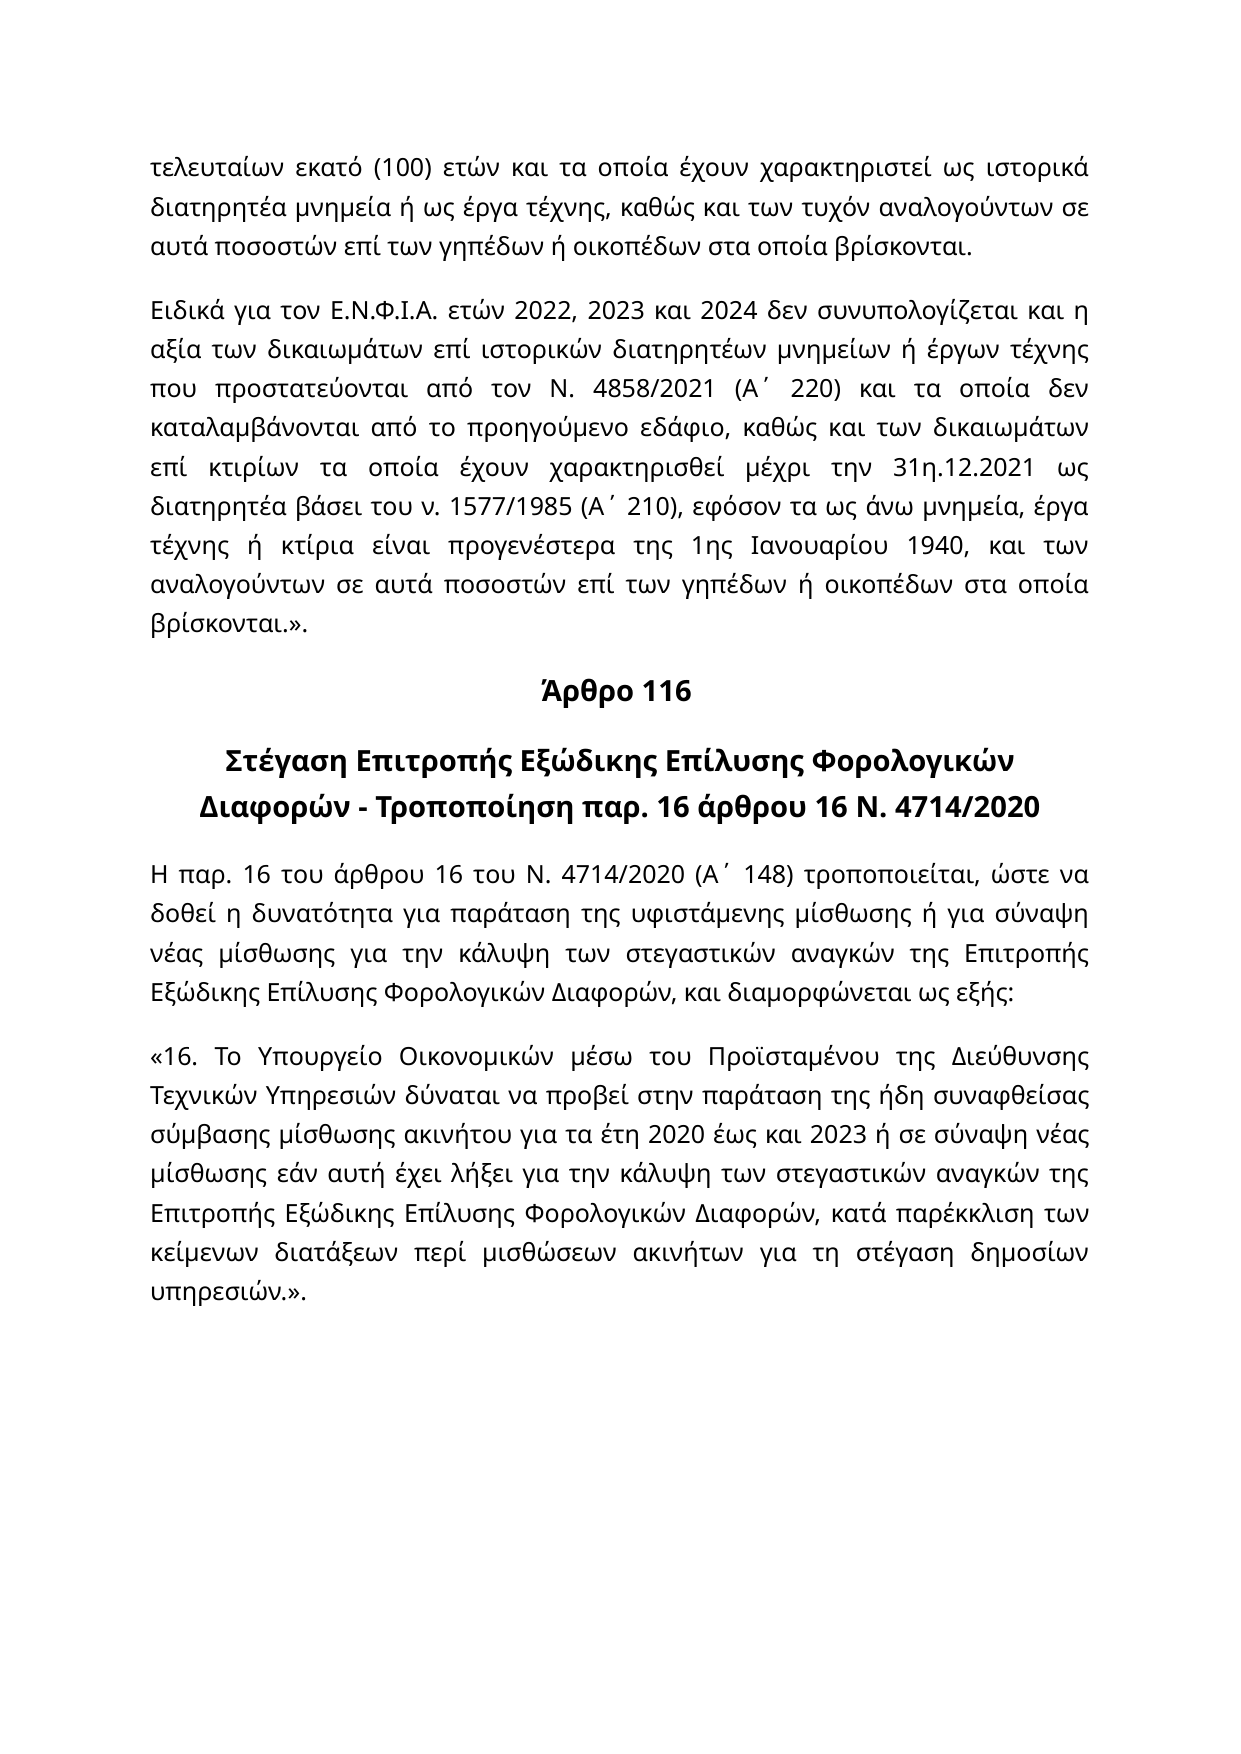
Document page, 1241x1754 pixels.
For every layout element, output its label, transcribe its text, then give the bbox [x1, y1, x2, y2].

text τελευταίων εκατό (100) ετών και τα οποία έχουν χαρακτηριστεί ως ιστορικά διατηρητέα μνημεία ή ως έργα τέχνης, καθώς και των τυχόν αναλογούντων σε αυτά ποσοστών επί των γηπέδων ή οικοπέδων στα οποία βρίσκονται. [150, 150, 1090, 262]
text Η παρ. 16 του άρθρου 16 του Ν. 4714/2020 (Α΄ 148) τροποποιείται, ώστε να δοθεί η δυνατότητα για παράταση της υφιστάμενης μίσθωσης ή για σύναψη νέας μίσθωσης για την κάλυψη των στεγαστικών αναγκών της Επιτροπής Εξώδικης Επίλυσης Φορολογικών Διαφορών, και διαμορφώνεται ως εξής: [150, 857, 1090, 1008]
text Ειδικά για τον Ε.Ν.Φ.Ι.Α. ετών 2022, 2023 και 2024 δεν συνυπολογίζεται και η αξία των δικαιωμάτων επί ιστορικών διατηρητέων μνημείων ή έργων τέχνης που προστατεύονται από τον Ν. 4858/2021 (Α΄ 220) και τα οποία δεν καταλαμβάνονται από το προηγούμενο εδάφιο, καθώς και των δικαιωμάτων επί κτιρίων τα οποία έχουν χαρακτηρισθεί μέχρι την 31η.12.2021 ως διατηρητέα βάσει του ν. 1577/1985 (Α΄ 210), εφόσον τα ως άνω μνημεία, έργα τέχνης ή κτίρια είναι προγενέστερα της 1ης Ιανουαρίου 1940, και των αναλογούντων σε αυτά ποσοστών επί των γηπέδων ή οικοπέδων στα οποία βρίσκονται.». [150, 292, 1090, 640]
text «16. Το Υπουργείο Οικονομικών μέσω του Προϊσταμένου της Διεύθυνσης Τεχνικών Υπηρεσιών δύναται να προβεί στην παράταση της ήδη συναφθείσας σύμβασης μίσθωσης ακινήτου για τα έτη 2020 έως και 2023 ή σε σύναψη νέας μίσθωσης εάν αυτή έχει λήξει για την κάλυψη των στεγαστικών αναγκών της Επιτροπής Εξώδικης Επίλυσης Φορολογικών Διαφορών, κατά παρέκκλιση των κείμενων διατάξεων περί μισθώσεων ακινήτων για τη στέγαση δημοσίων υπηρεσιών.». [150, 1038, 1090, 1308]
subtitle Άρθρο 116 [150, 670, 1090, 710]
subtitle Στέγαση Επιτροπής Εξώδικης Επίλυσης Φορολογικών Διαφορών - Τροποποίηση παρ. 16 άρθρου 16 Ν. 4714/2020 [150, 741, 1090, 826]
